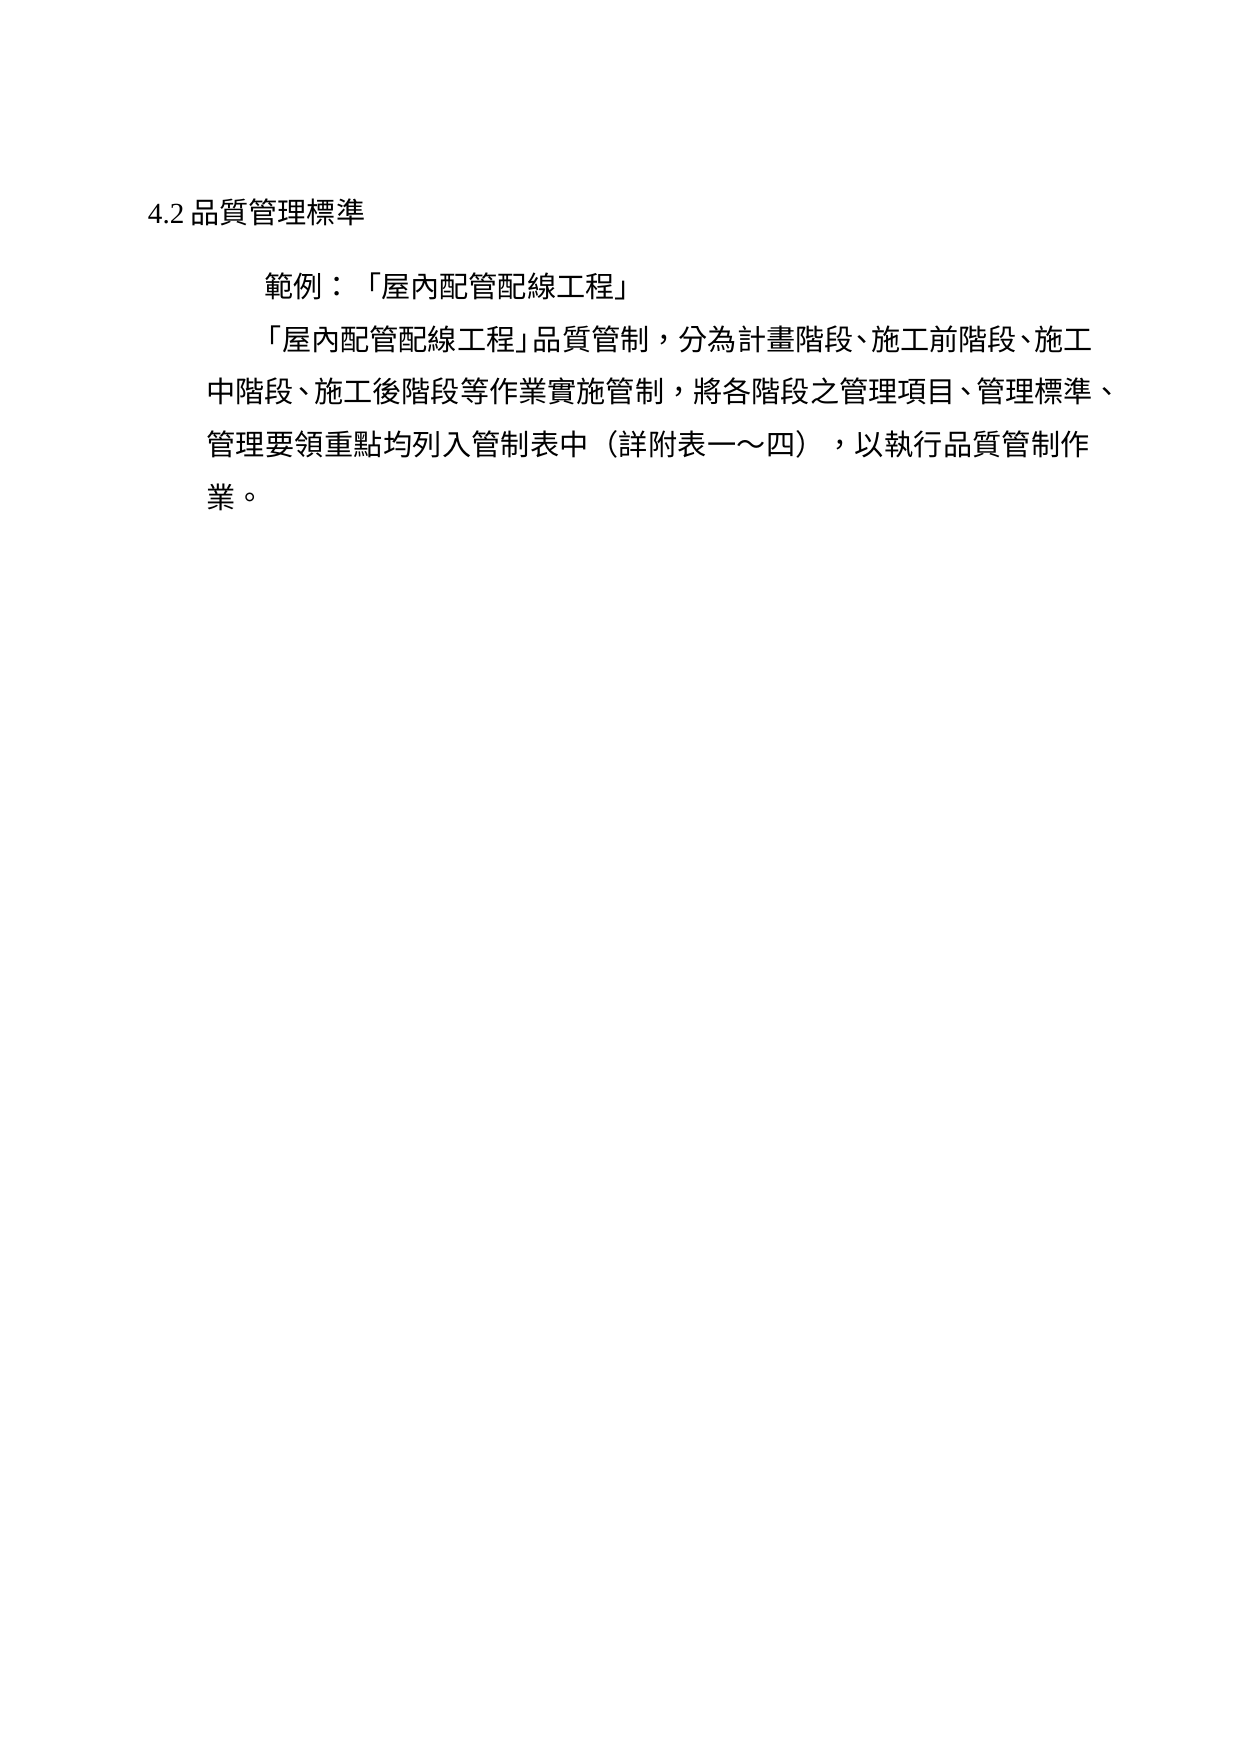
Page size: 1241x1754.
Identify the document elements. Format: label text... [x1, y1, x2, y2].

text 「屋內配管配線工程」品質管制，分為計畫階段、施工前階段、施工中階段、施工後階段等作業實施管制，將各階段之管理項目、管理標準、管理要領重點均列入管制表中（詳附表一～四），以執行品質管制作業。 [206, 316, 1092, 517]
subtitle 4.2品質管理標準 [148, 189, 1092, 232]
text 範例：「屋內配管配線工程」 [206, 263, 1092, 306]
